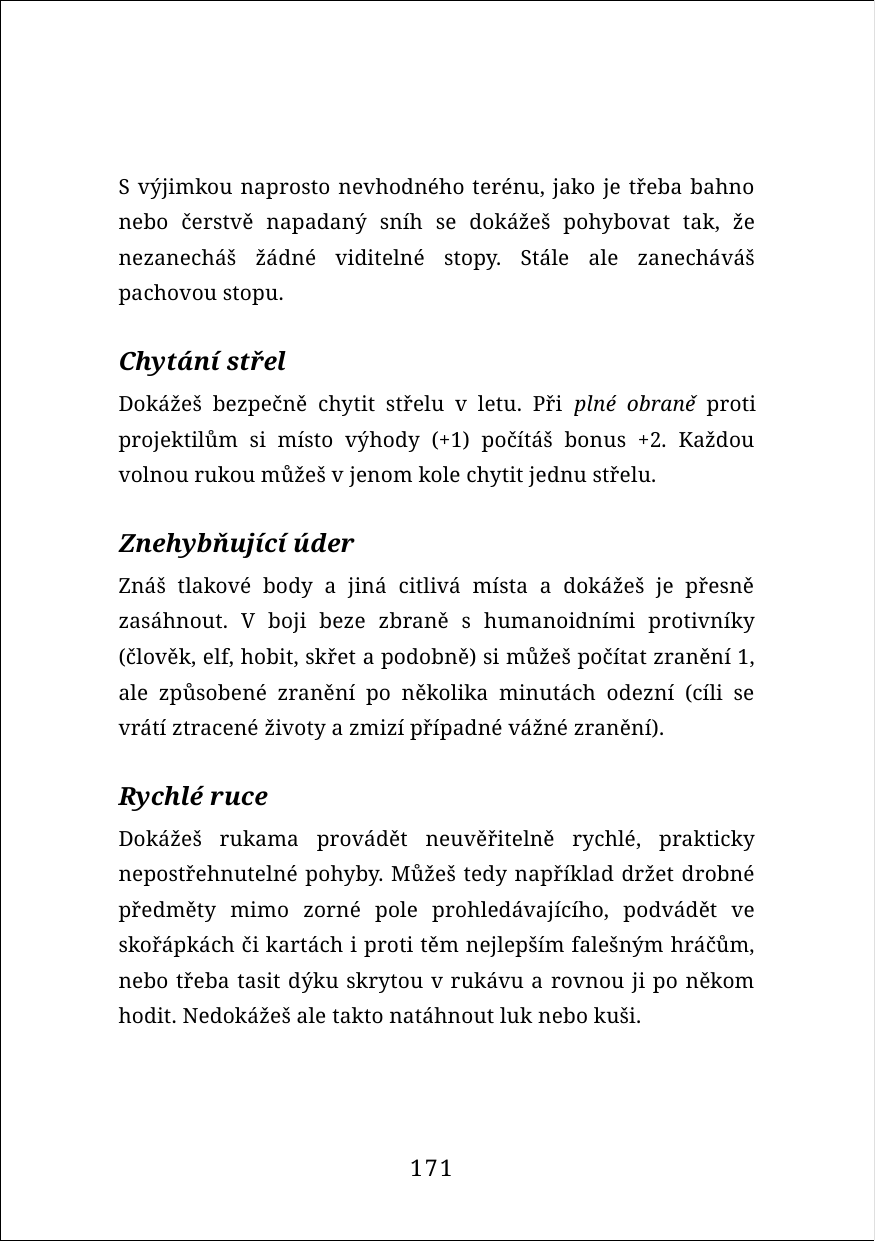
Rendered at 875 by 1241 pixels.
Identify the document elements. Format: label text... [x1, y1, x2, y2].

subtitle Rychlé ruce [118, 778, 756, 812]
text Dokážeš rukama provádět neuvěřitelně rychlé, prakticky nepostřehnutelné pohyby. Můžeš tedy například držet drobné předměty mimo zorné pole prohledávajícího, podvádět ve skořápkách či kartách i proti těm nejlepším falešným hráčům, nebo třeba tasit dýku skrytou v rukávu a rovnou ji po někom hodit. Nedokážeš ale takto natáhnout luk nebo kuši. [118, 824, 756, 1030]
text Znáš tlakové body a jiná citlivá místa a dokážeš je přesně zasáhnout. V boji beze zbraně s humanoidními protivníky (člověk, elf, hobit, skřet a podobně) si můžeš počítat zranění 1, ale způsobené zranění po několika minutách odezní (cíli se vrátí ztracené životy a zmizí případné vážné zranění). [118, 571, 756, 742]
text S výjimkou naprosto nevhodného terénu, jako je třeba bahno nebo čerstvě napadaný sníh se dokážeš pohybovat tak, že nezanecháš žádné viditelné stopy. Stále ale zanecháváš pachovou stopu. [118, 172, 756, 307]
text Dokážeš bezpečně chytit střelu v letu. Při plné obraně proti projektilům si místo výhody (+1) počítáš bonus +2. Každou volnou rukou můžeš v jenom kole chytit jednu střelu. [118, 389, 756, 489]
subtitle Znehybňující úder [118, 525, 756, 559]
subtitle Chytání střel [118, 343, 756, 377]
